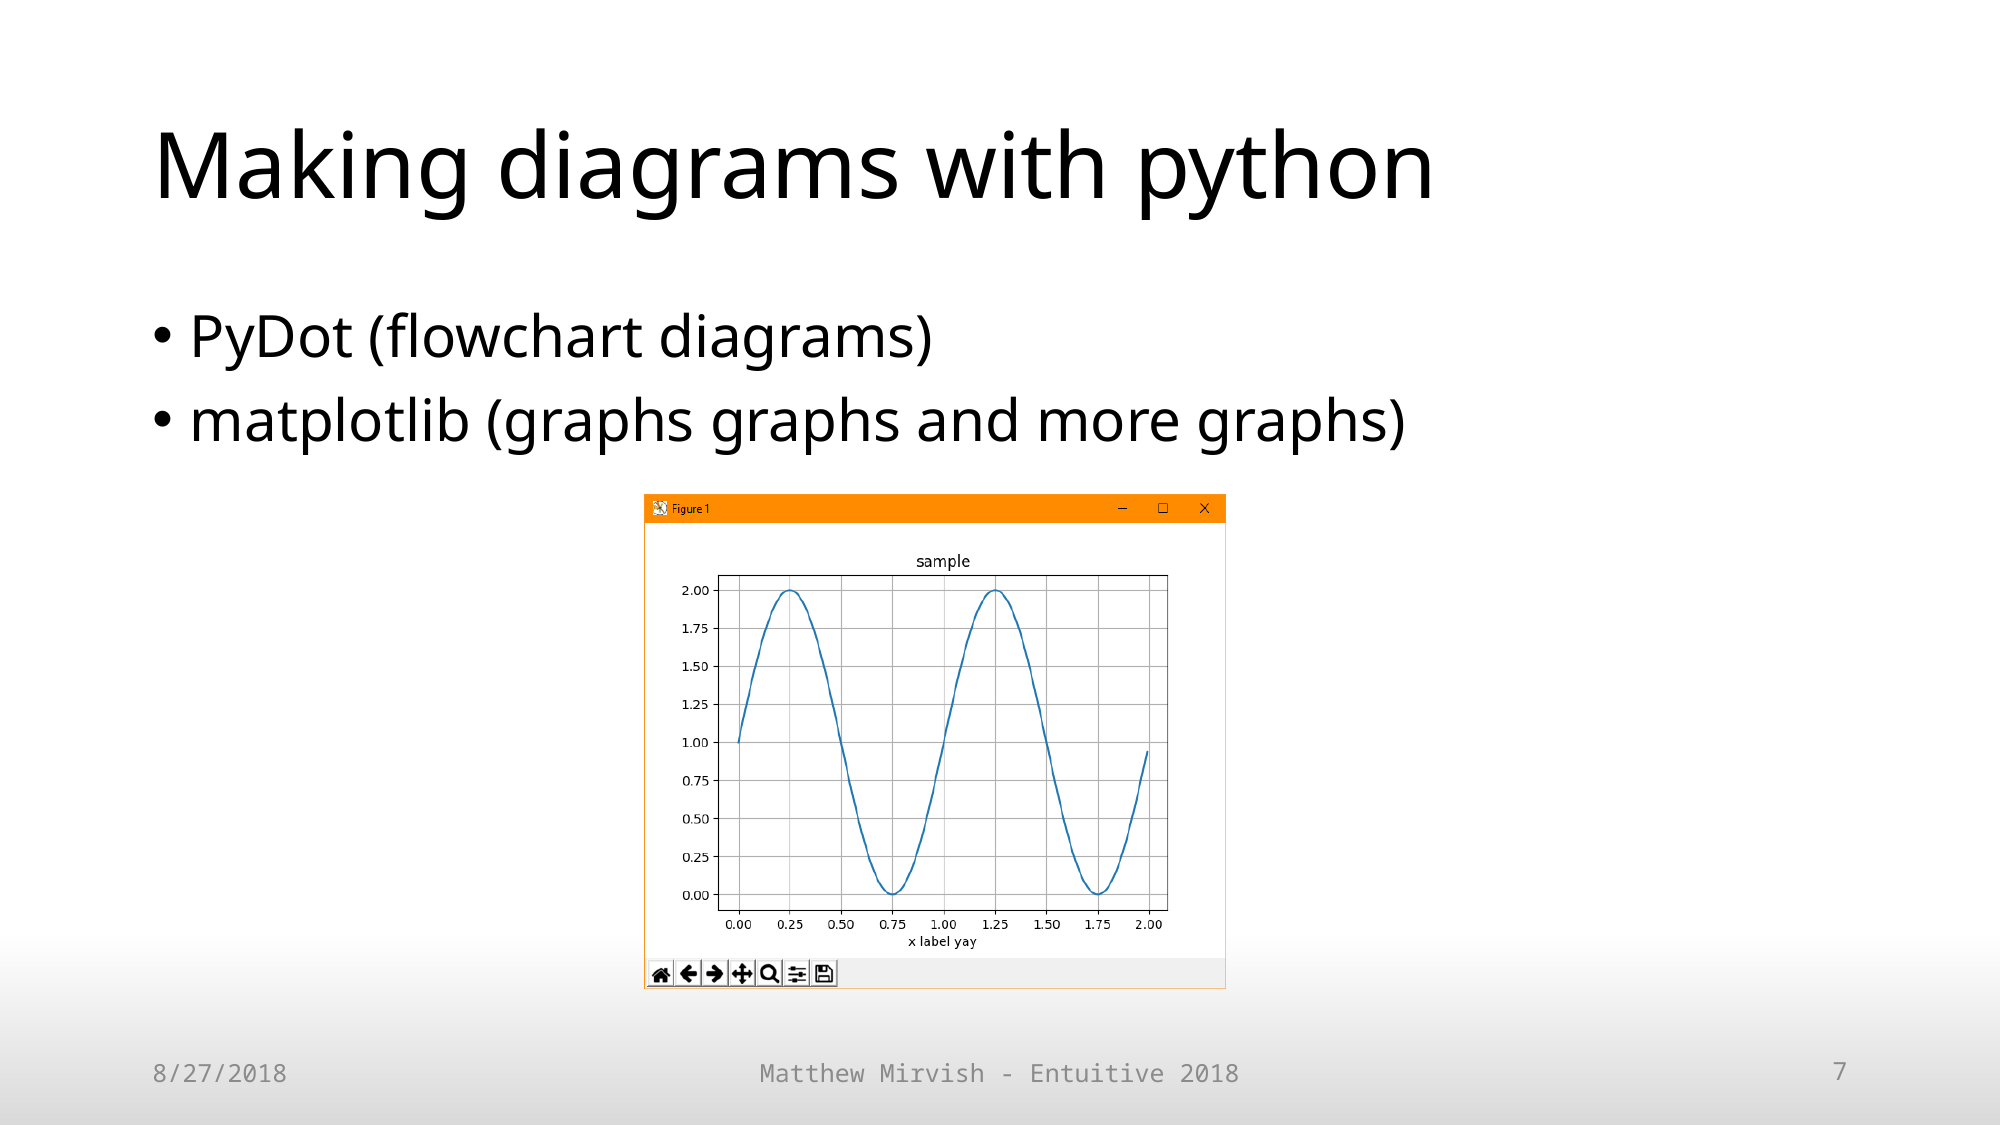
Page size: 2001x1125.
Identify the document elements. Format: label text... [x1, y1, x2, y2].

picture [644, 494, 1226, 989]
list PyDot (flowchart diagrams) matplotlib (graphs graphs and more graphs) [137, 299, 1863, 1014]
footer Matthew Mirvish - Entuitive 2018 [662, 1042, 1338, 1103]
slide_number 8/27/2018 [137, 1042, 588, 1103]
slide_number [1412, 1042, 1863, 1103]
title Making diagrams with python [137, 59, 1863, 278]
